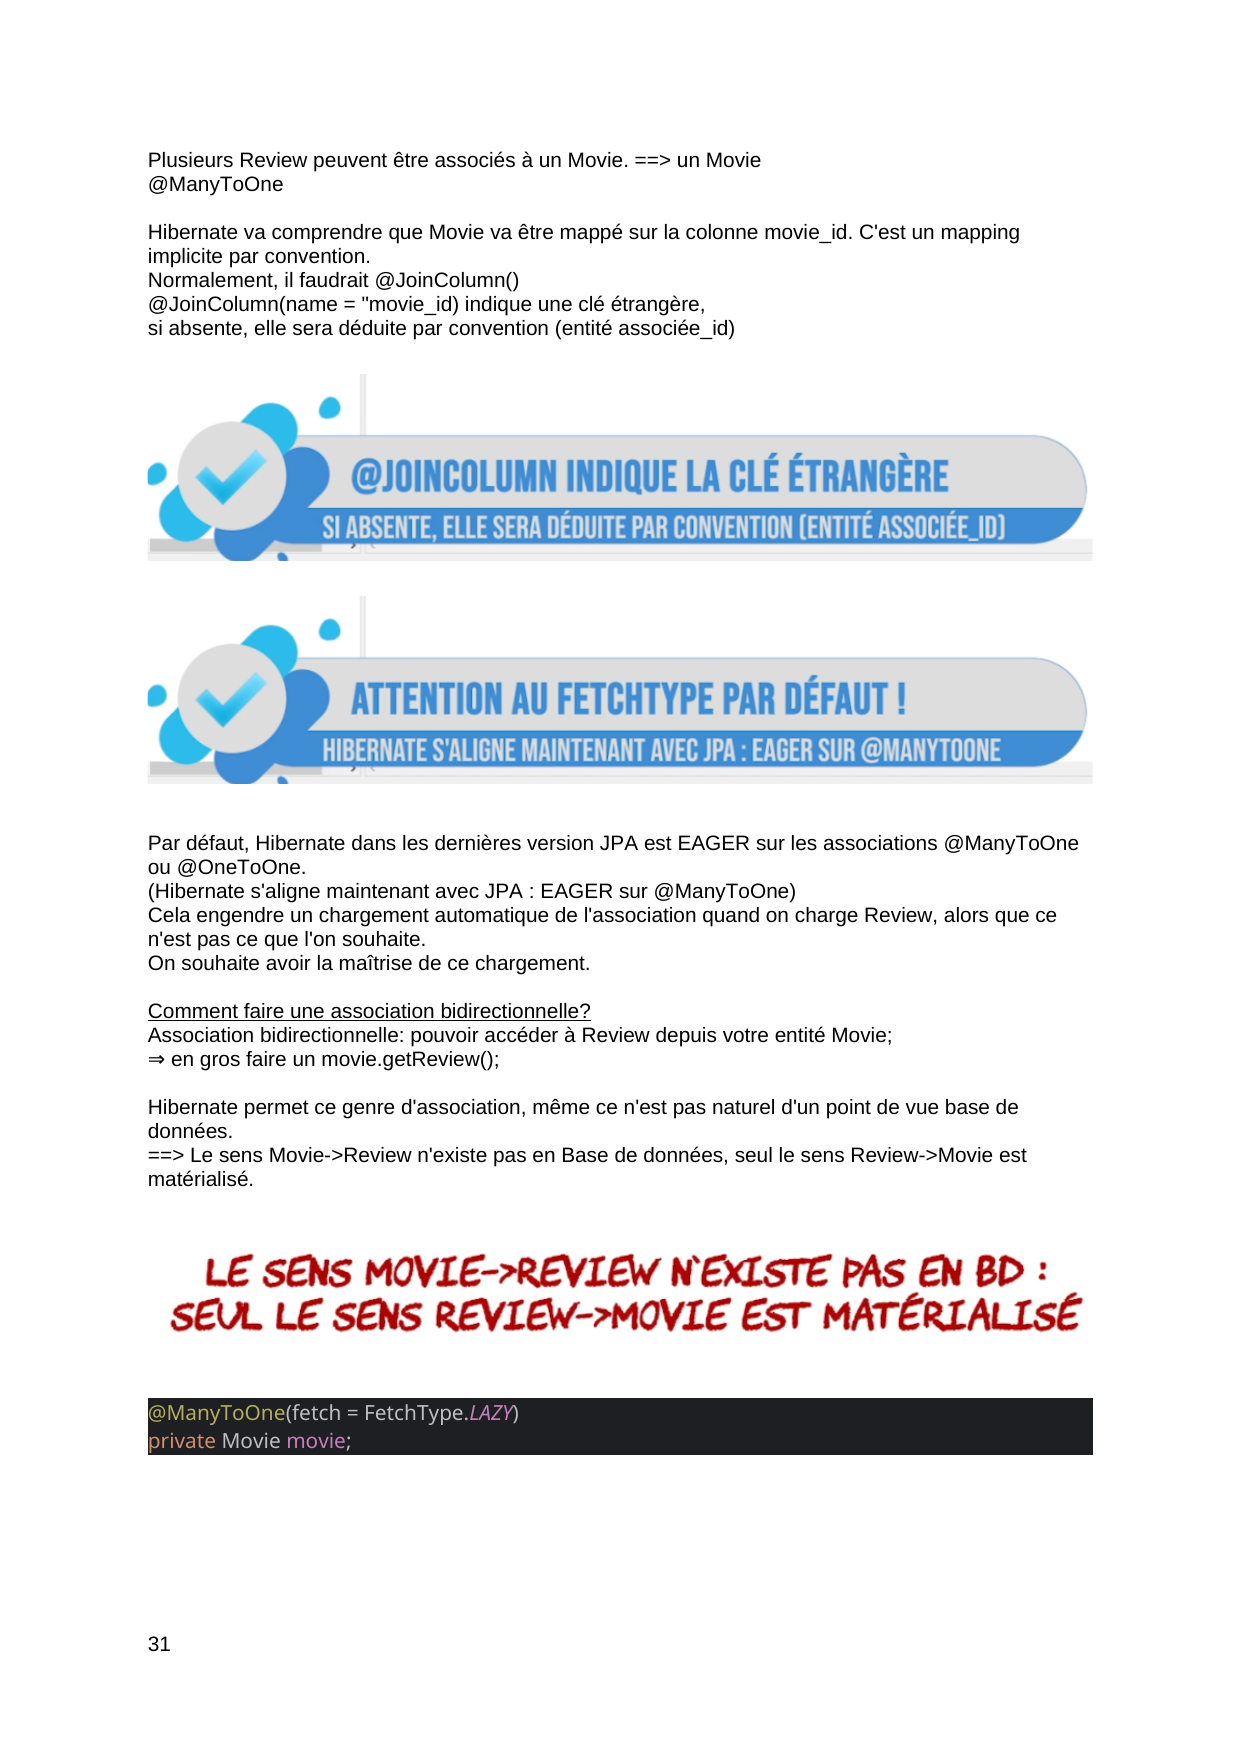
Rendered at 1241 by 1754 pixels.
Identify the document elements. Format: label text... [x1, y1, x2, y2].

text Hibernate permet ce genre d'association, même ce n'est pas naturel d'un point de vue base de données. ==> Le sens Movie->Review n'existe pas en Base de données, seul le sens Review->Movie est matérialisé. [148, 1095, 1093, 1214]
picture [147, 374, 1093, 561]
text Hibernate va comprendre que Movie va être mappé sur la colonne movie_id. C'est un mapping implicite par convention. Normalement, il faudrait @JoinColumn() @JoinColumn(name = "movie_id) indique une clé étrangère, si absente, elle sera déduite par convention (entité associée_id) [148, 219, 1093, 339]
text @ManyToOne(fetch = FetchType.LAZY) private Movie movie; [148, 1398, 1093, 1455]
text Cela engendre un chargement automatique de l'association quand on charge Review, alors que ce n'est pas ce que l'on souhaite. On souhaite avoir la maîtrise de ce chargement. [148, 903, 1093, 999]
text ⇒ en gros faire un movie.getReview(); [148, 1047, 1093, 1095]
text Comment faire une association bidirectionnelle? Association bidirectionnelle: pouvoir accéder à Review depuis votre entité Movie; [148, 999, 1093, 1047]
picture [147, 1234, 1093, 1351]
text Plusieurs Review peuvent être associés à un Movie. ==> un Movie @ManyToOne [148, 148, 1093, 196]
text Par défaut, Hibernate dans les dernières version JPA est EAGER sur les associations @ManyToOne ou @OneToOne. (Hibernate s'aligne maintenant avec JPA : EAGER sur @ManyToOne) [148, 831, 1093, 903]
picture [147, 596, 1093, 784]
